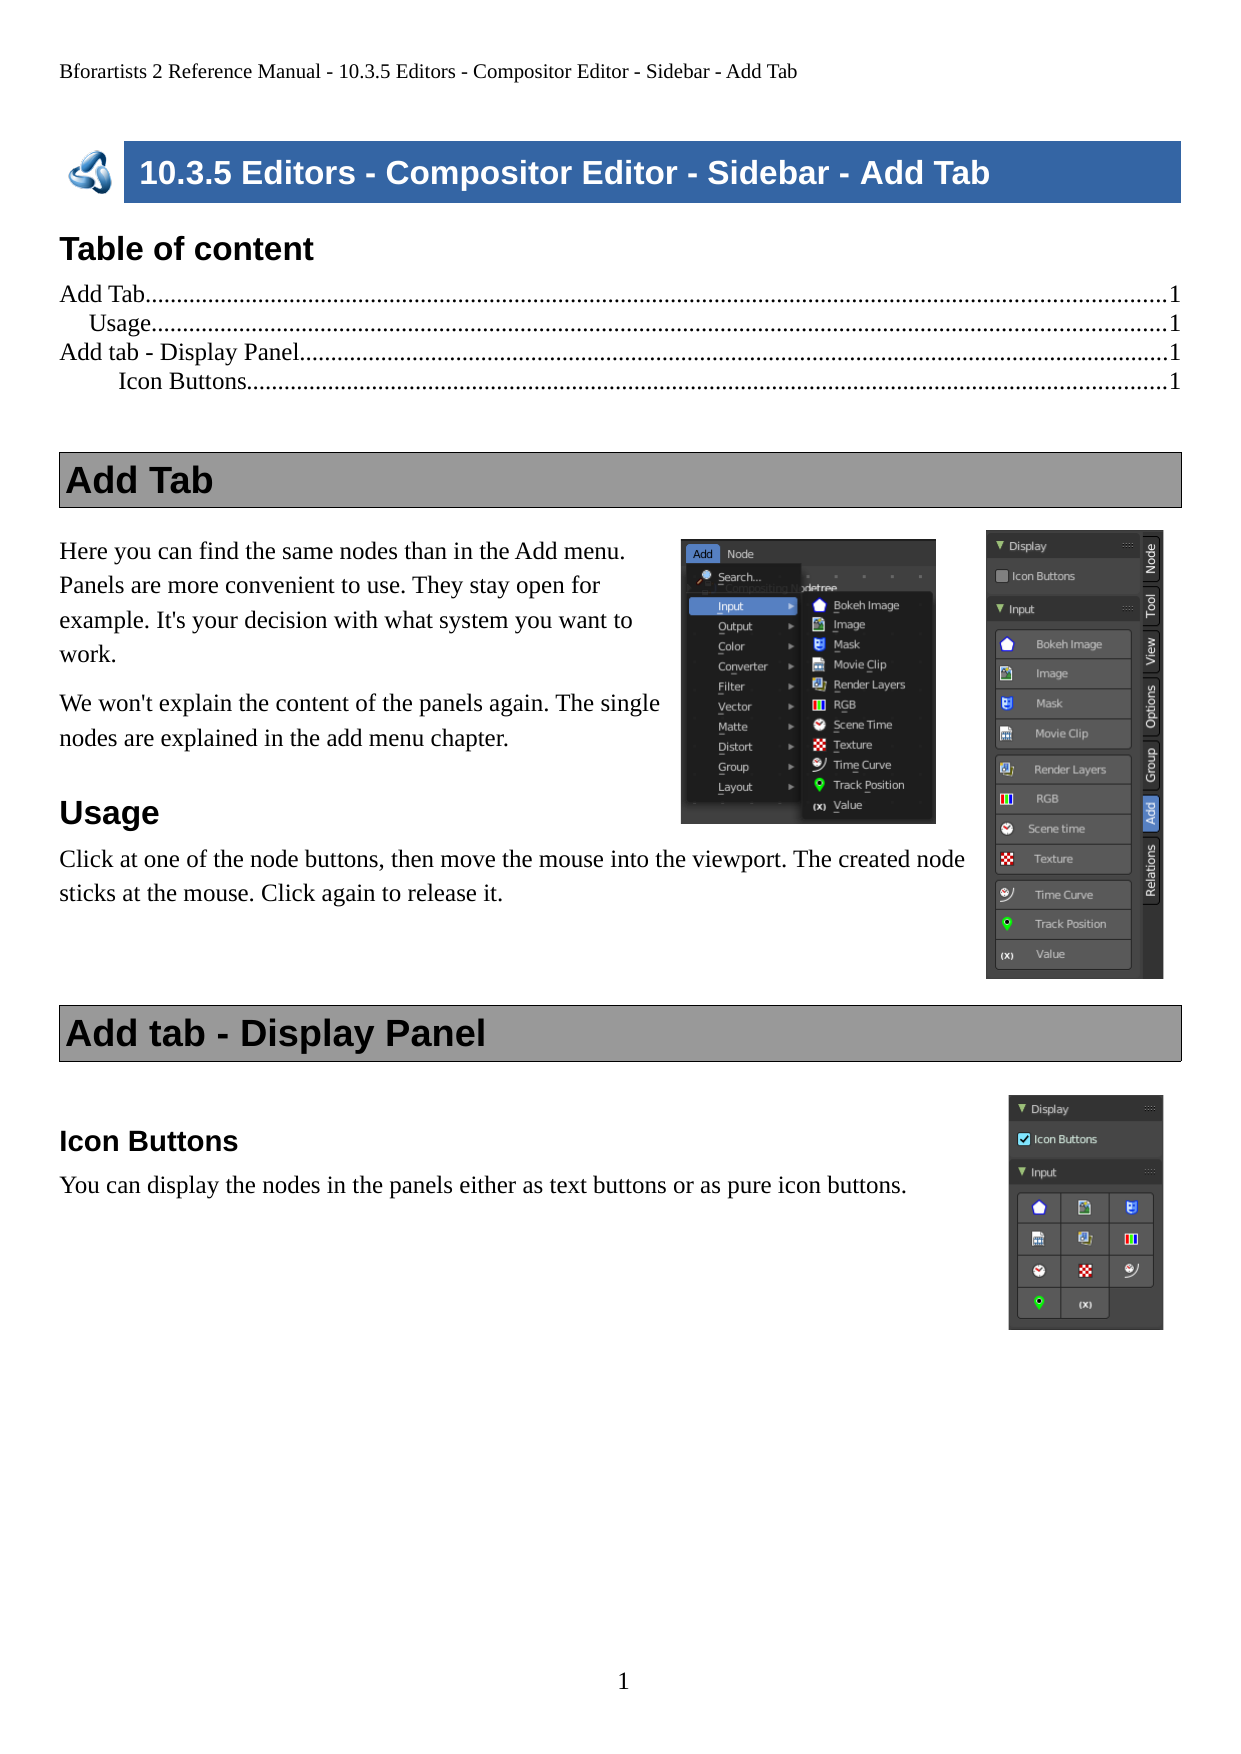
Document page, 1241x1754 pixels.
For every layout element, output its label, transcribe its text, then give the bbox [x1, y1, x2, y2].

text You can display the nodes in the panels either as text buttons or as pure icon buttons. [59, 1171, 1008, 1199]
table_header Add Tab [60, 453, 1181, 507]
table_header Add tab - Display Panel [60, 1006, 1181, 1061]
text Icon Buttons 1 [118, 366, 1181, 394]
text Usage 1 [88, 308, 1181, 337]
text Add Tab 1 [59, 279, 1181, 308]
text Click at one of the node buttons, then move the mouse into the viewport. The created node sticks at the mouse. Click again to release it. [59, 844, 986, 907]
text Here you can find the same nodes than in the Add menu. Panels are more convenient to use. They stay open for example. It's your decision with what system you want to work. [59, 536, 986, 668]
picture [986, 530, 1164, 979]
picture [680, 539, 936, 824]
table_header [59, 141, 124, 203]
picture [1008, 1095, 1164, 1330]
subtitle Icon Buttons [59, 1124, 1008, 1158]
picture [65, 147, 114, 197]
subtitle Usage [59, 793, 986, 832]
subtitle [1164, 793, 1181, 832]
text Add tab - Display Panel 1 [59, 337, 1181, 366]
subtitle Table of content [59, 228, 1181, 267]
subtitle [1164, 1124, 1181, 1158]
text We won't explain the content of the panels again. The single nodes are explained in the add menu chapter. [59, 688, 680, 752]
table_header 10.3.5 Editors - Compositor Editor - Sidebar - Add Tab [124, 141, 1181, 203]
text [936, 688, 986, 752]
